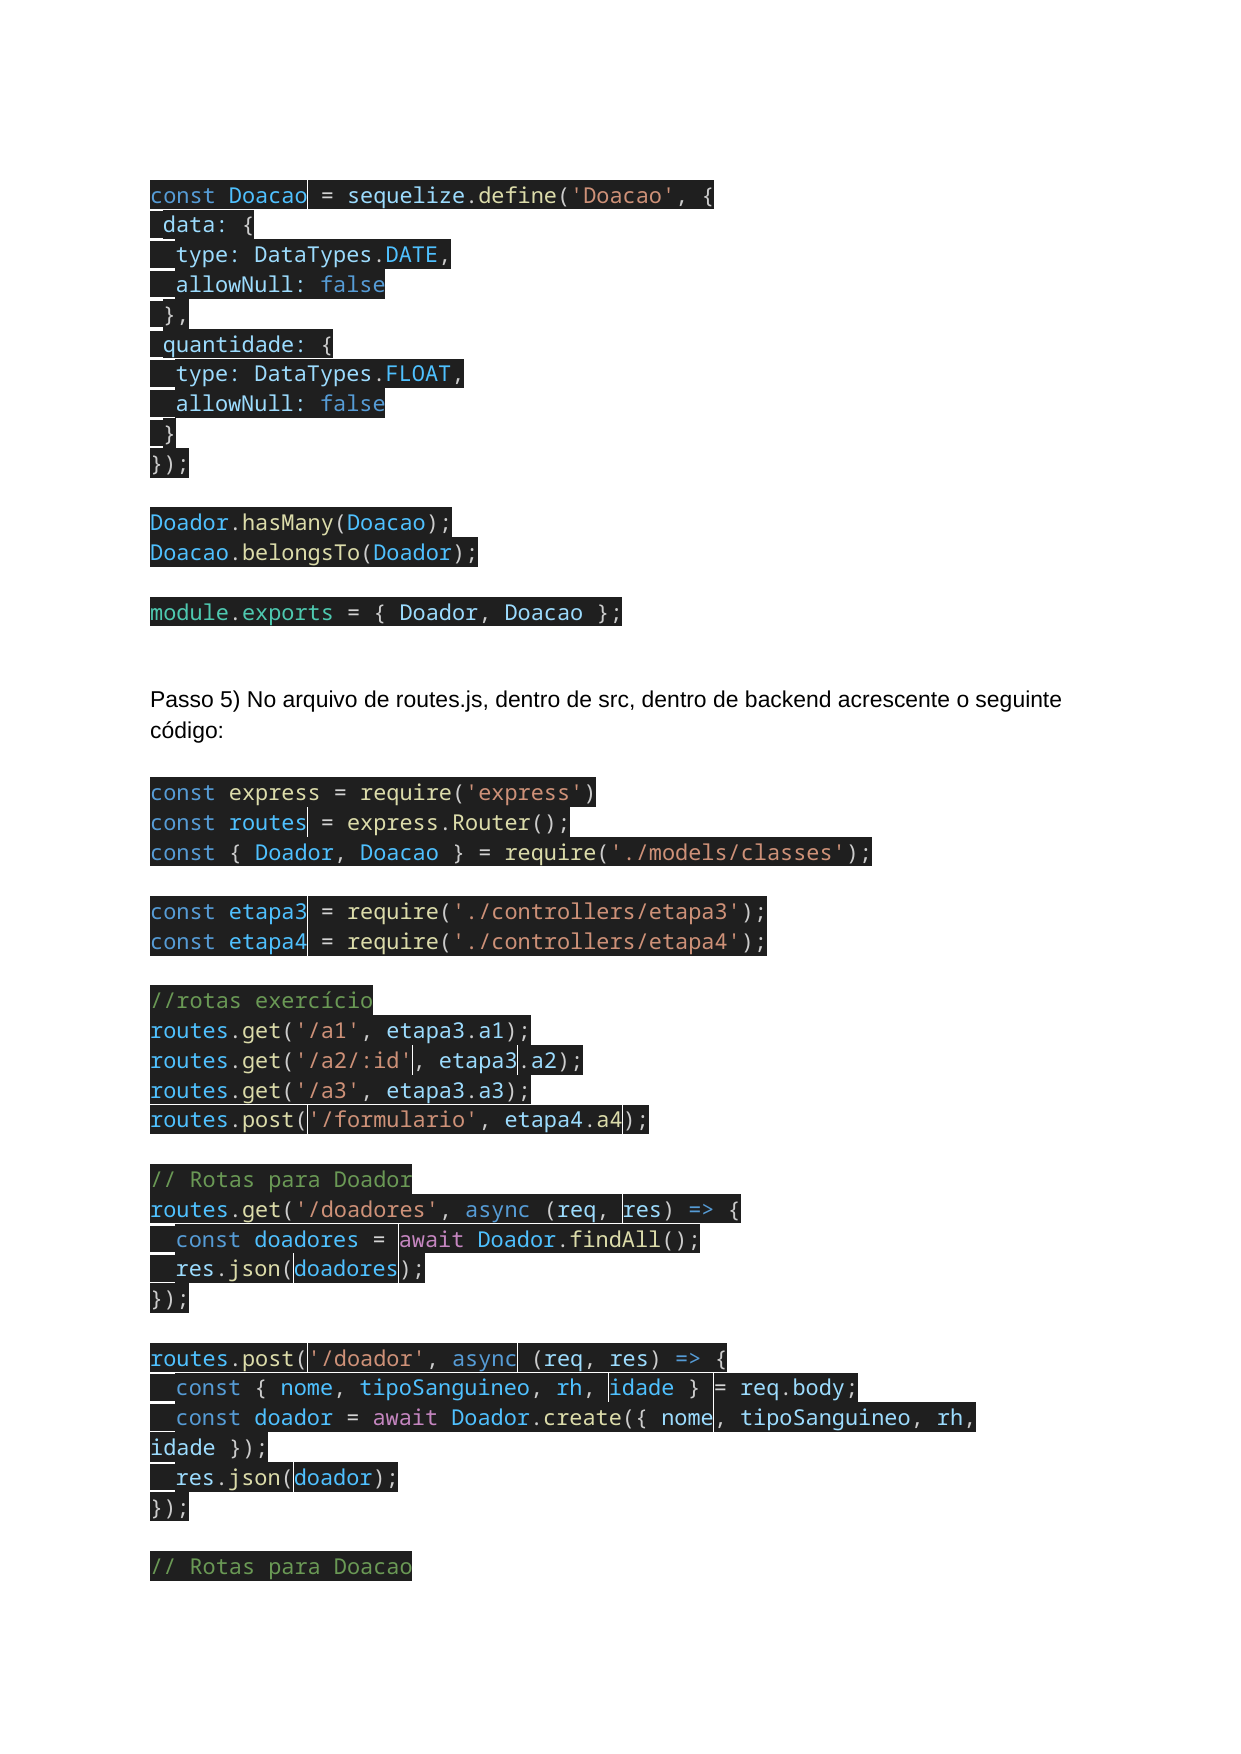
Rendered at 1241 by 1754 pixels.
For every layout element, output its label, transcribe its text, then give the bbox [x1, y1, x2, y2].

text routes.get('/doadores', async (req, res) => { [150, 1194, 1090, 1223]
text allowNull: false [150, 269, 1090, 299]
text routes.get('/a3', etapa3.a3); [150, 1075, 1090, 1104]
text const routes = express.Router(); [150, 807, 1090, 837]
text res.json(doador); [150, 1462, 1090, 1492]
text const Doacao = sequelize.define('Doacao', { [150, 180, 1090, 209]
text Passo 5) No arquivo de routes.js, dentro de src, dentro de backend acrescente o seguinte código: [150, 686, 1090, 743]
text // Rotas para Doador [150, 1164, 1090, 1194]
text }); [150, 1492, 1090, 1521]
text // Rotas para Doacao [150, 1551, 1090, 1581]
text allowNull: false [150, 388, 1090, 418]
text routes.post('/doador', async (req, res) => { [150, 1343, 1090, 1372]
text quantidade: { [150, 329, 1090, 358]
text }, [150, 299, 1090, 329]
text const etapa4 = require('./controllers/etapa4'); [150, 926, 1090, 956]
text const doador = await Doador.create({ nome, tipoSanguineo, rh, idade }); [150, 1402, 1090, 1462]
text type: DataTypes.FLOAT, [150, 358, 1090, 388]
text res.json(doadores); [150, 1253, 1090, 1283]
text }); [150, 448, 1090, 478]
text const { nome, tipoSanguineo, rh, idade } = req.body; [150, 1372, 1090, 1402]
text const { Doador, Doacao } = require('./models/classes'); [150, 837, 1090, 866]
text } [150, 418, 1090, 448]
text const doadores = await Doador.findAll(); [150, 1223, 1090, 1253]
text module.exports = { Doador, Doacao }; [150, 597, 1090, 626]
text }); [150, 1283, 1090, 1313]
text const etapa3 = require('./controllers/etapa3'); [150, 896, 1090, 926]
text //rotas exercício [150, 985, 1090, 1015]
text Doador.hasMany(Doacao); [150, 507, 1090, 537]
text routes.get('/a1', etapa3.a1); [150, 1015, 1090, 1045]
text Doacao.belongsTo(Doador); [150, 537, 1090, 567]
text type: DataTypes.DATE, [150, 239, 1090, 269]
text const express = require('express') [150, 777, 1090, 807]
text routes.post('/formulario', etapa4.a4); [150, 1104, 1090, 1134]
text data: { [150, 209, 1090, 239]
text routes.get('/a2/:id', etapa3.a2); [150, 1045, 1090, 1075]
